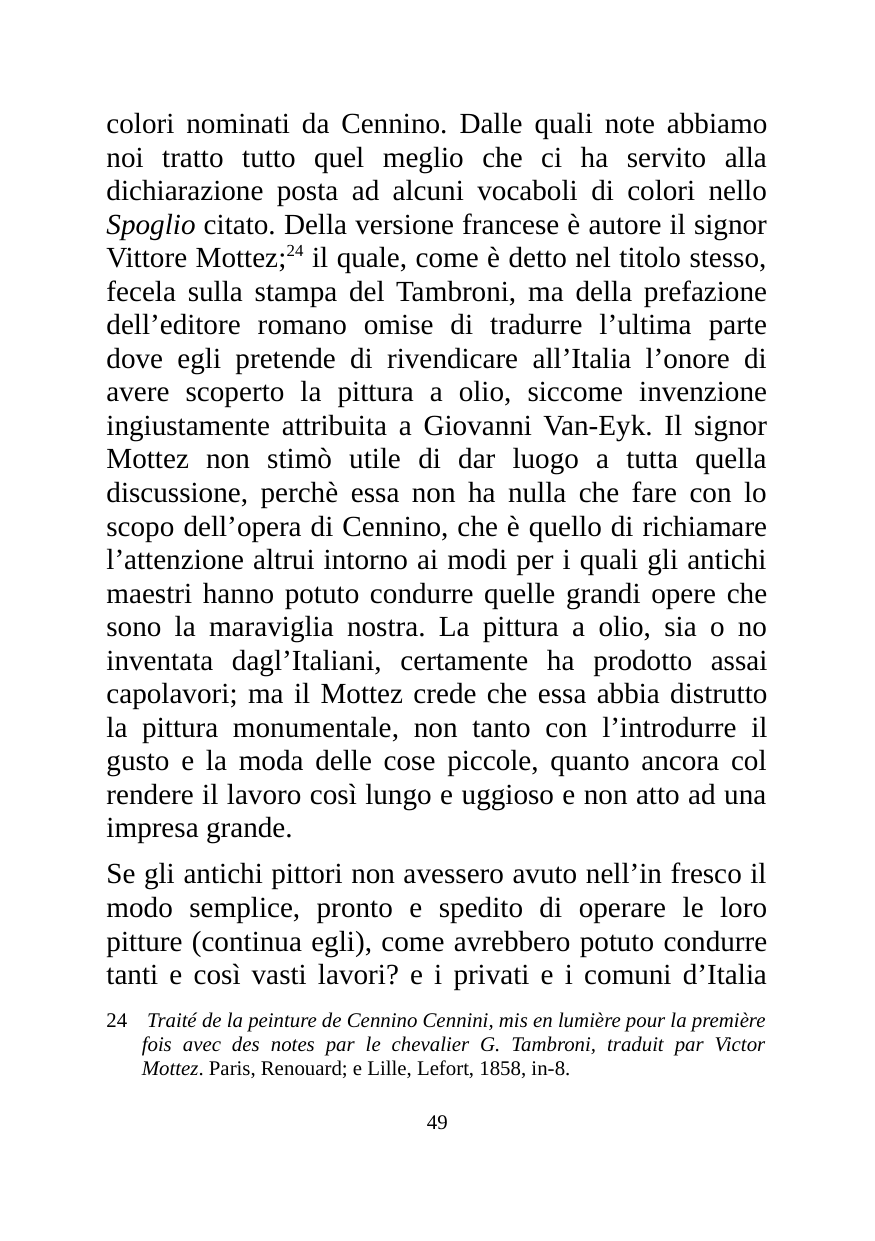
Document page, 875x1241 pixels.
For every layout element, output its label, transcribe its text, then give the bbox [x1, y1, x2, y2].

text Se gli antichi pittori non avessero avuto nell’in fresco il modo semplice, pronto e spedito di operare le loro pitture (continua egli), come avrebbero potuto condurre tanti e così vasti lavori? e i privati e i comuni d’Italia [106, 857, 768, 991]
text colori nominati da Cennino. Dalle quali note abbiamo noi tratto tutto quel meglio che ci ha servito alla dichiarazione posta ad alcuni vocaboli di colori nello Spoglio citato. Della versione francese è autore il signor Vittore Mottez; il quale, come è detto nel titolo stesso, fecela sulla stampa del Tambroni, ma della prefazione dell’editore romano omise di tradurre l’ultima parte dove egli pretende di rivendicare all’Italia l’onore di avere scoperto la pittura a olio, siccome invenzione ingiustamente attribuita a Giovanni Van-Eyk. Il signor Mottez non stimò utile di dar luogo a tutta quella discussione, perchè essa non ha nulla che fare con lo scopo dell’opera di Cennino, che è quello di richiamare l’attenzione altrui intorno ai modi per i quali gli antichi maestri hanno potuto condurre quelle grandi opere che sono la maraviglia nostra. La pittura a olio, sia o no inventata dagl’Italiani, certamente ha prodotto assai capolavori; ma il Mottez crede che essa abbia distrutto la pittura monumentale, non tanto con l’introdurre il gusto e la moda delle cose piccole, quanto ancora col rendere il lavoro così lungo e uggioso e non atto ad una impresa grande. [106, 106, 768, 844]
text Traité de la peinture de Cennino Cennini, mis en lumière pour la première fois avec des notes par le chevalier G. Tambroni, traduit par Victor Mottez. Paris, Renouard; e Lille, Lefort, 1858, in-8. [106, 1008, 768, 1080]
